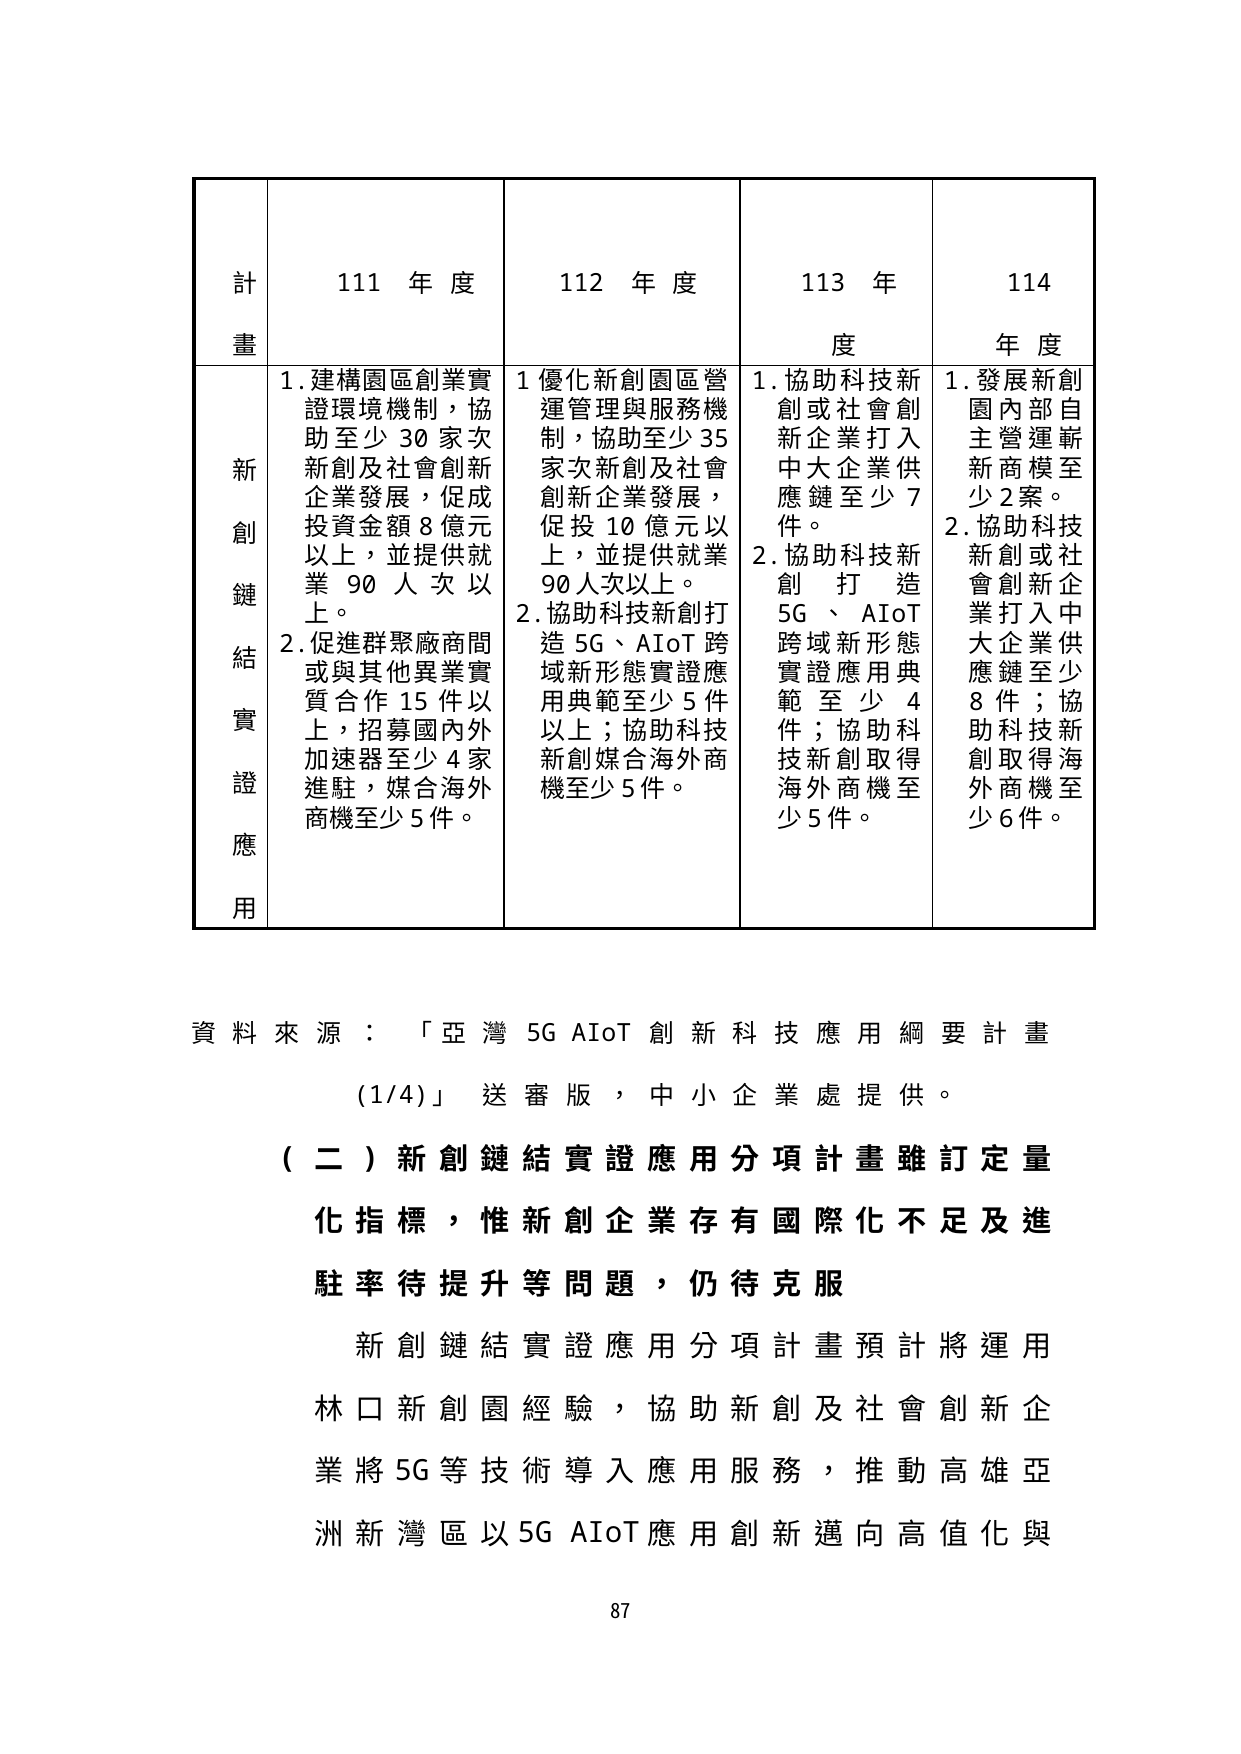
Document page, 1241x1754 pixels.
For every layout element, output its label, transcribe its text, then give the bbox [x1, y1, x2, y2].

table_cell 1優化新創園區營運管理與服務機制，協助至少35家次新創及社會創新企業發展，促投10億元以上，並提供就業90人次以上。 2.協助科技新創打造5G、AIoT跨域新形態實證應用典範至少5件以上；協助科技新創媒合海外商機至少5件。 [505, 366, 739, 927]
text (二)新創鏈結實證應用分項計畫雖訂定量化指標，惟新創企業存有國際化不足及進駐率待提升等問題，仍待克服 [242, 1115, 1058, 1302]
table_header 113年度 [741, 180, 932, 365]
table_header 112年度 [505, 180, 739, 365]
table_header 計畫 [196, 180, 267, 365]
table_cell 新創鏈結實證應用 [196, 366, 267, 927]
table_header 111年度 [268, 180, 503, 365]
text 新創鏈結實證應用分項計畫預計將運用林口新創園經驗，協助新創及社會創新企業將5G等技術導入應用服務，推動高雄亞洲新灣區以5G AIoT應用創新邁向高值化與 [271, 1302, 1058, 1552]
text 資料來源：「亞灣5G AIoT創新科技應用綱要計畫(1/4)」送審版，中小企業處提供。 [183, 990, 1070, 1115]
table_cell 1.建構園區創業實證環境機制，協助至少30家次新創及社會創新企業發展，促成投資金額8億元以上，並提供就業90人次以上。 2.促進群聚廠商間或與其他異業實質合作15件以上，招募國內外加速器至少4家進駐，媒合海外商機至少5件。 [268, 366, 503, 927]
table_cell 1.協助科技新創或社會創新企業打入中大企業供應鏈至少7件。 2.協助科技新創打造5G、AIoT跨域新形態實證應用典範至少4件；協助科技新創取得海外商機至少5件。 [741, 366, 932, 927]
table_cell 1.發展新創園內部自主營運嶄新商模至少2案。 2.協助科技新創或社會創新企業打入中大企業供應鏈至少8件；協助科技新創取得海外商機至少6件。 [933, 366, 1093, 927]
table_header 114年度 [933, 180, 1093, 365]
